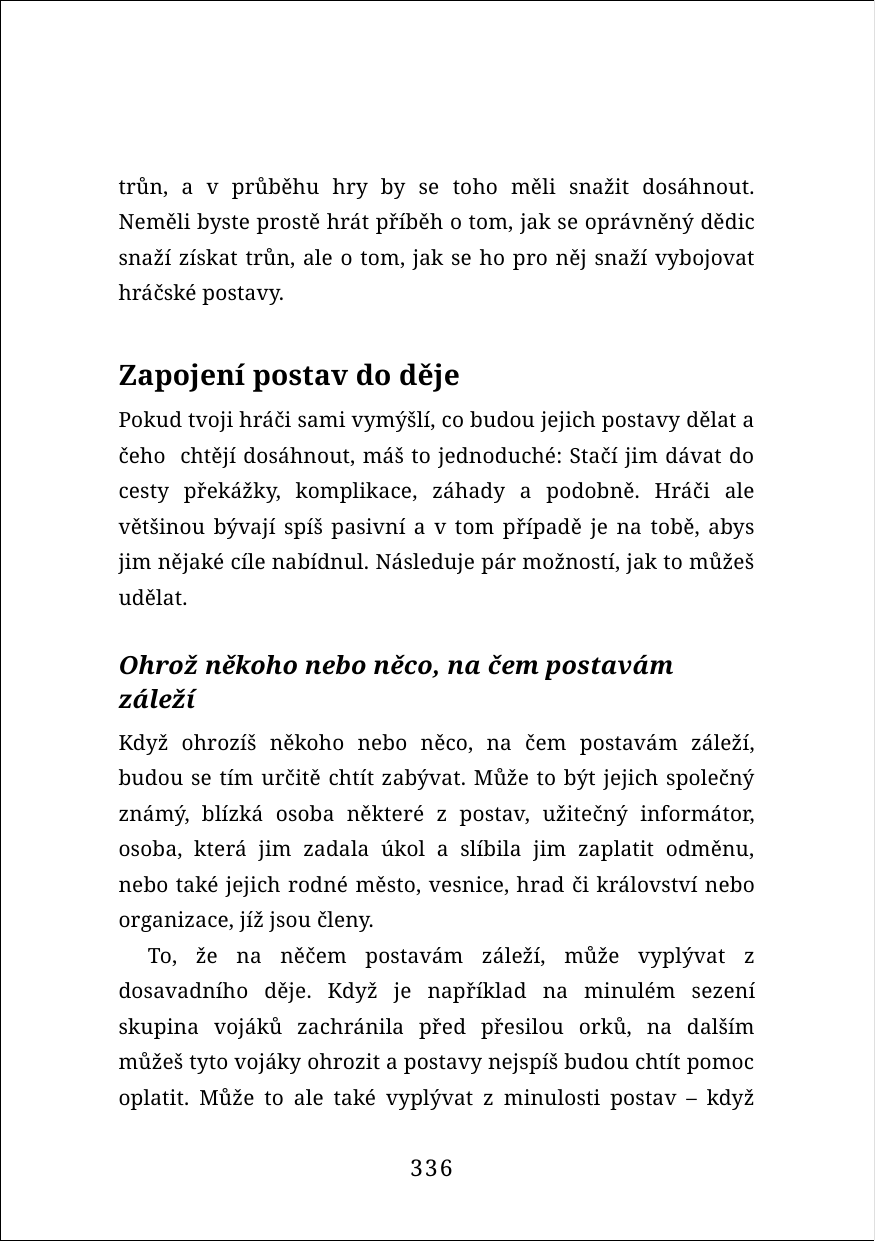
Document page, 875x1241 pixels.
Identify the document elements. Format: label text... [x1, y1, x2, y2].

text trůn, a v průběhu hry by se toho měli snažit dosáhnout. Neměli byste prostě hrát příběh o tom, jak se oprávněný dědic snaží získat trůn, ale o tom, jak se ho pro něj snaží vybojovat hráčské postavy. [118, 172, 756, 307]
subtitle Ohrož někoho nebo něco, na čem postavám záleží [118, 648, 756, 716]
text Pokud tvoji hráči sami vymýšlí, co budou jejich postavy dělat a čeho chtějí dosáhnout, máš to jednoduché: Stačí jim dávat do cesty překážky, komplikace, záhady a podobně. Hráči ale většinou bývají spíš pasivní a v tom případě je na tobě, abys jim nějaké cíle nabídnul. Následuje pár možností, jak to můžeš udělat. [118, 405, 756, 611]
subtitle Zapojení postav do děje [118, 355, 756, 393]
text Když ohrozíš někoho nebo něco, na čem postavám záleží, budou se tím určitě chtít zabývat. Může to být jejich společný známý, blízká osoba některé z postav, užitečný informátor, osoba, která jim zadala úkol a slíbila jim zaplatit odměnu, nebo také jejich rodné město, vesnice, hrad či království nebo organizace, jíž jsou členy. To, že na něčem postavám záleží, může vyplývat z dosavadního děje. Když je například na minulém sezení skupina vojáků zachránila před přesilou orků, na dalším můžeš tyto vojáky ohrozit a postavy nejspíš budou chtít pomoc oplatit. Může to ale také vyplývat z minulosti postav – když [118, 728, 756, 1111]
